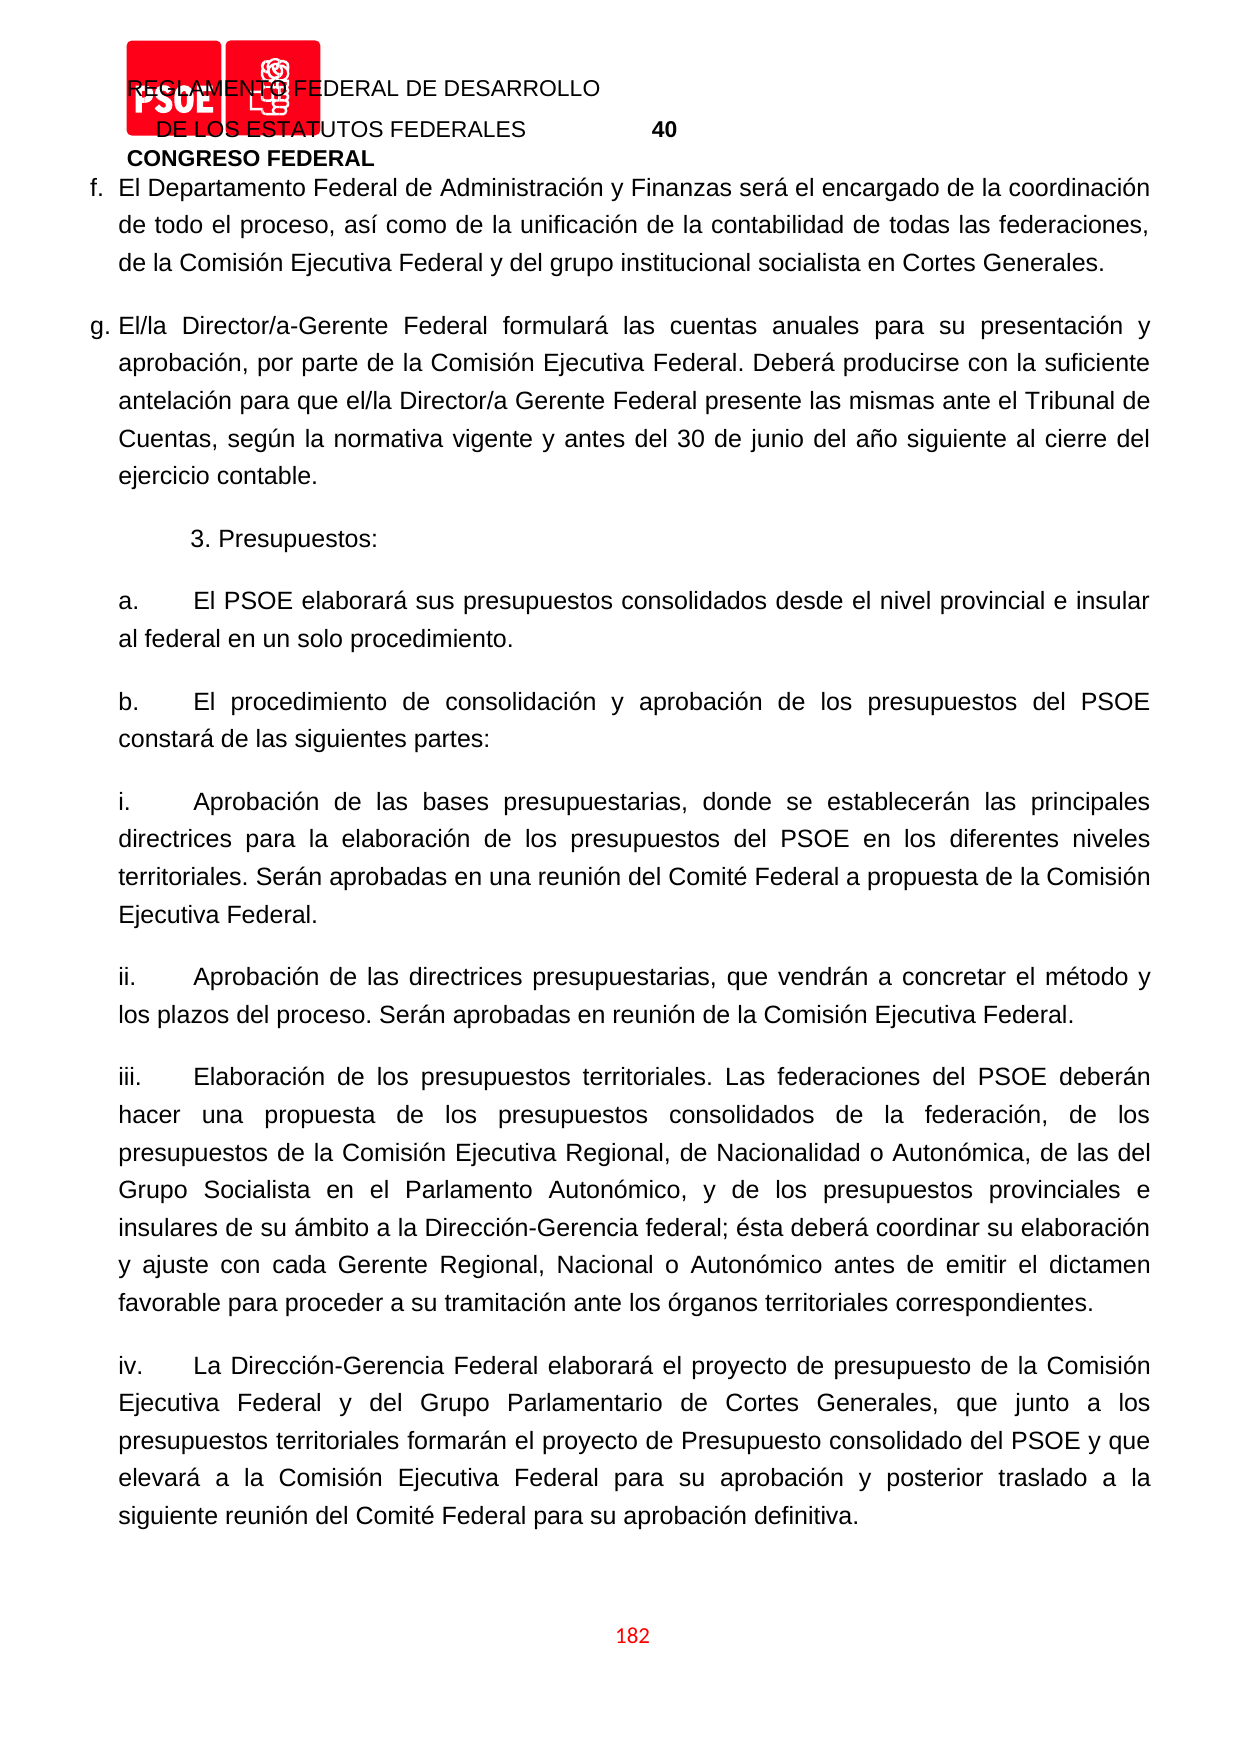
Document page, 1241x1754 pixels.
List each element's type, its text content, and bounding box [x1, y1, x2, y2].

list Presupuestos: [190, 524, 1152, 552]
list El Departamento Federal de Administración y Finanzas será el encargado de la coordinación de todo el proceso, así como de la unificación de la contabilidad de todas las federaciones, de la Comisión Ejecutiva Federal y del grupo institucional socialista en Cortes Generales. [90, 173, 1152, 277]
list El/la Director/a-Gerente Federal formulará las cuentas anuales para su presentación y aprobación, por parte de la Comisión Ejecutiva Federal. Deberá producirse con la suficiente antelación para que el/la Director/a Gerente Federal presente las mismas ante el Tribunal de Cuentas, según la normativa vigente y antes del 30 de junio del año siguiente al cierre del ejercicio contable. [90, 311, 1152, 490]
list Aprobación de las bases presupuestarias, donde se establecerán las principales directrices para la elaboración de los presupuestos del PSOE en los diferentes niveles territoriales. Serán aprobadas en una reunión del Comité Federal a propuesta de la Comisión Ejecutiva Federal. [118, 787, 1152, 928]
list Elaboración de los presupuestos territoriales. Las federaciones del PSOE deberán hacer una propuesta de los presupuestos consolidados de la federación, de los presupuestos de la Comisión Ejecutiva Regional, de Nacionalidad o Autonómica, de las del Grupo Socialista en el Parlamento Autonómico, y de los presupuestos provinciales e insulares de su ámbito a la Dirección-Gerencia federal; ésta deberá coordinar su elaboración y ajuste con cada Gerente Regional, Nacional o Autonómico antes de emitir el dictamen favorable para proceder a su tramitación ante los órganos territoriales correspondientes. [118, 1062, 1152, 1317]
list El PSOE elaborará sus presupuestos consolidados desde el nivel provincial e insular al federal en un solo procedimiento. [118, 586, 1152, 653]
list Aprobación de las directrices presupuestarias, que vendrán a concretar el método y los plazos del proceso. Serán aprobadas en reunión de la Comisión Ejecutiva Federal. [118, 962, 1152, 1028]
list La Dirección-Gerencia Federal elaborará el proyecto de presupuesto de la Comisión Ejecutiva Federal y del Grupo Parlamentario de Cortes Generales, que junto a los presupuestos territoriales formarán el proyecto de Presupuesto consolidado del PSOE y que elevará a la Comisión Ejecutiva Federal para su aprobación y posterior traslado a la siguiente reunión del Comité Federal para su aprobación definitiva. [118, 1351, 1152, 1530]
list El procedimiento de consolidación y aprobación de los presupuestos del PSOE constará de las siguientes partes: [118, 687, 1152, 753]
